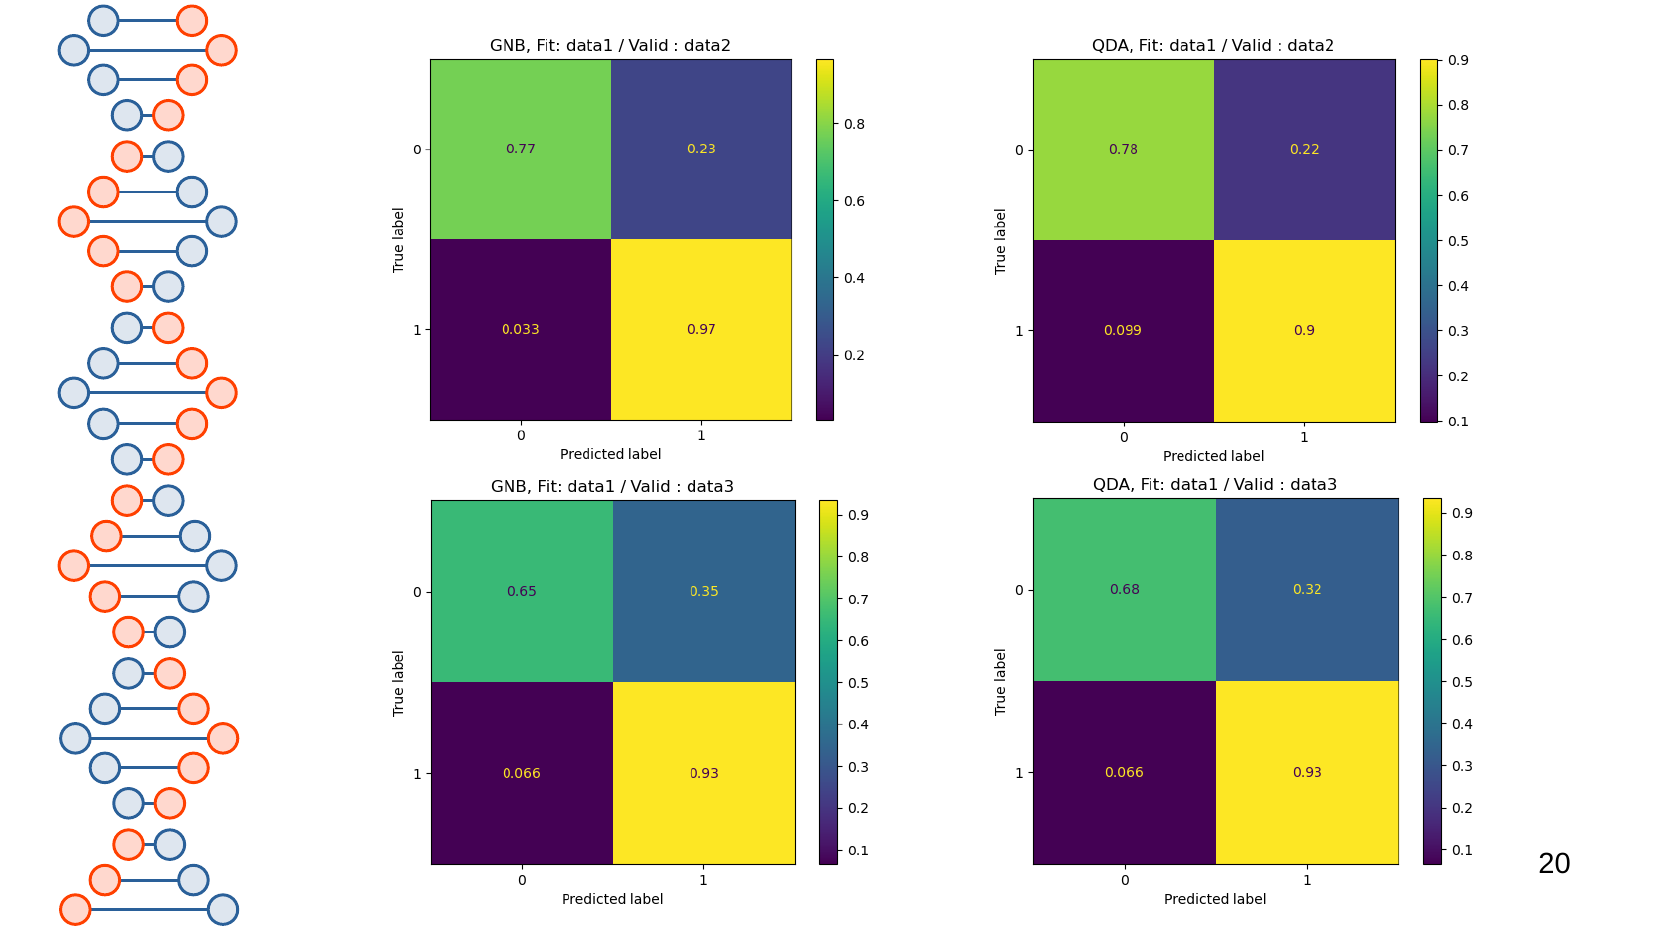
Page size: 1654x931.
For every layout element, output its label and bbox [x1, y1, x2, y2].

picture [985, 29, 1481, 916]
picture [383, 29, 877, 916]
